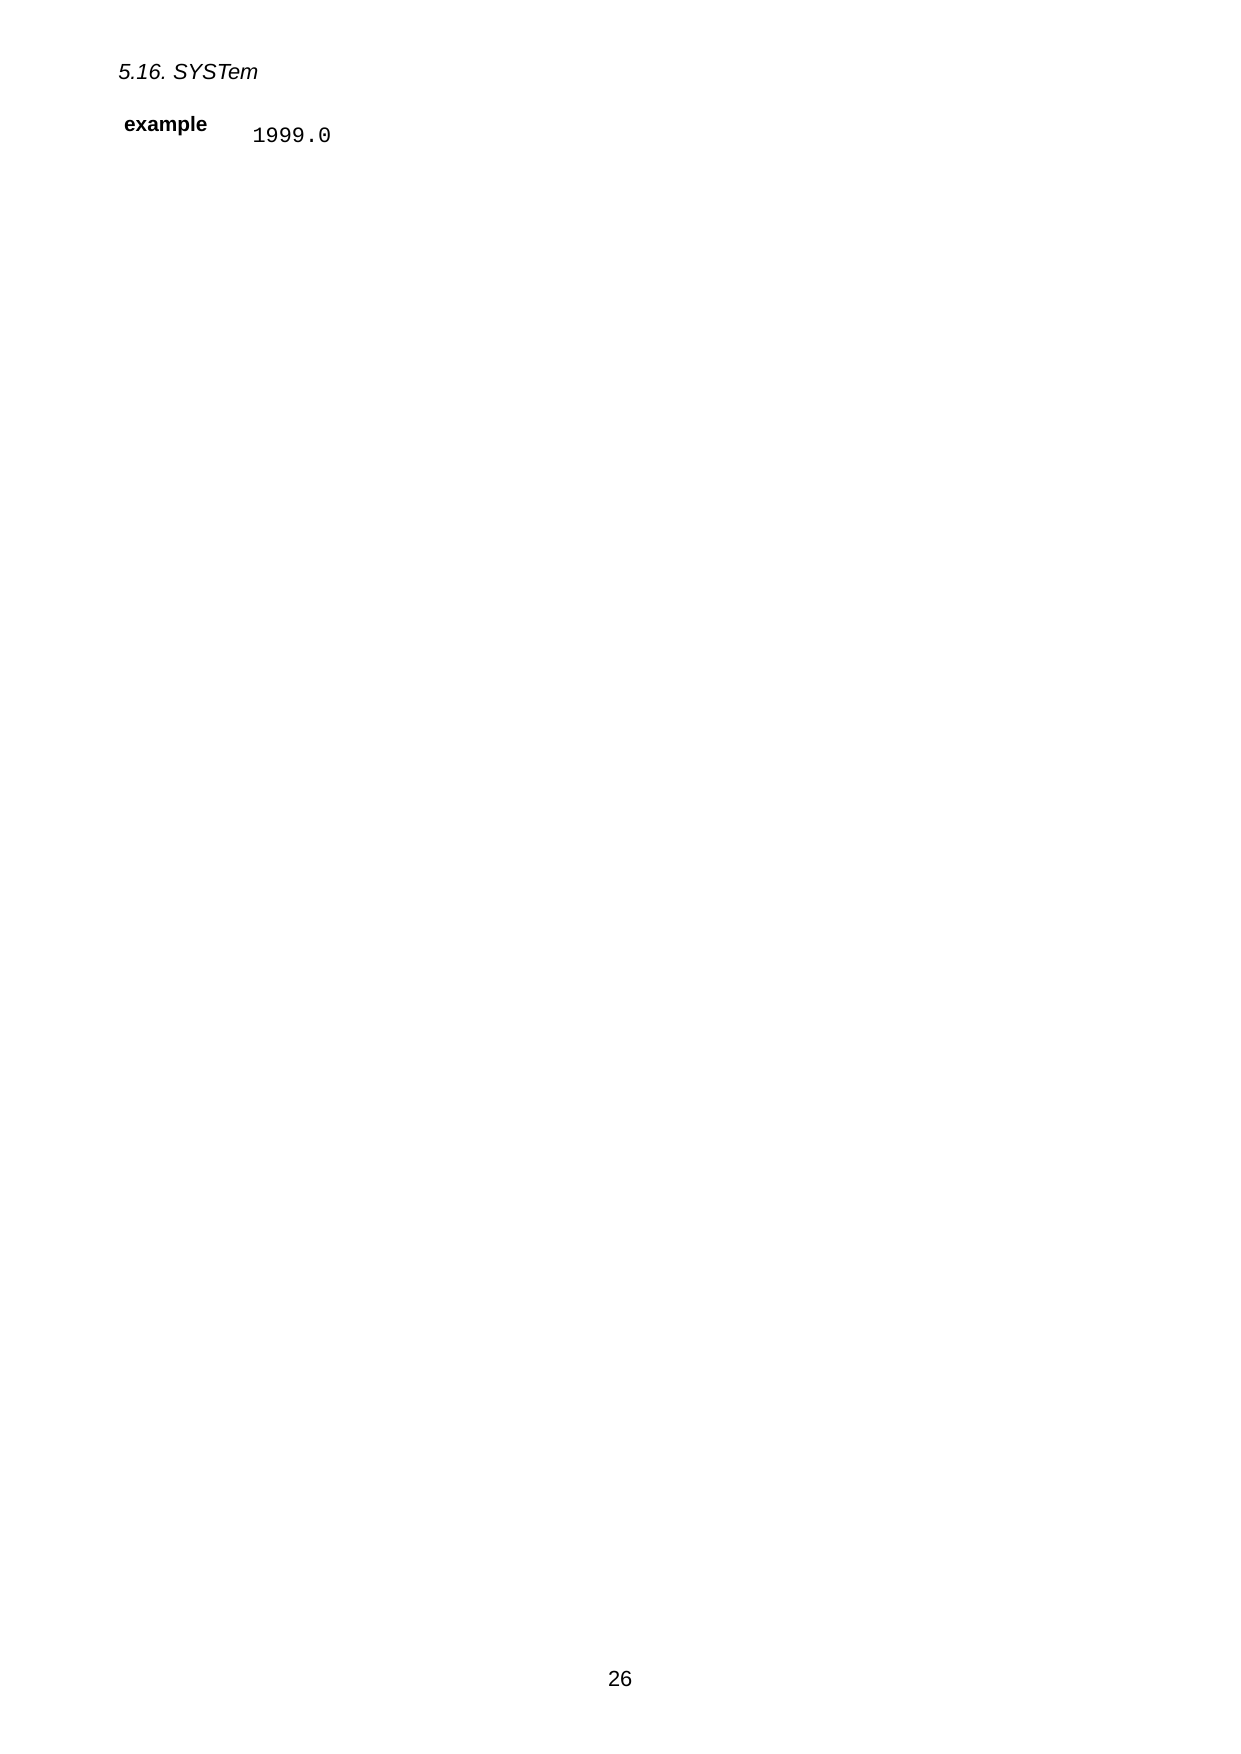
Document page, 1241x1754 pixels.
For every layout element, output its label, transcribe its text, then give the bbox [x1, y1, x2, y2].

table_cell 1999.0 [247, 106, 1122, 154]
table_cell example [118, 106, 247, 154]
